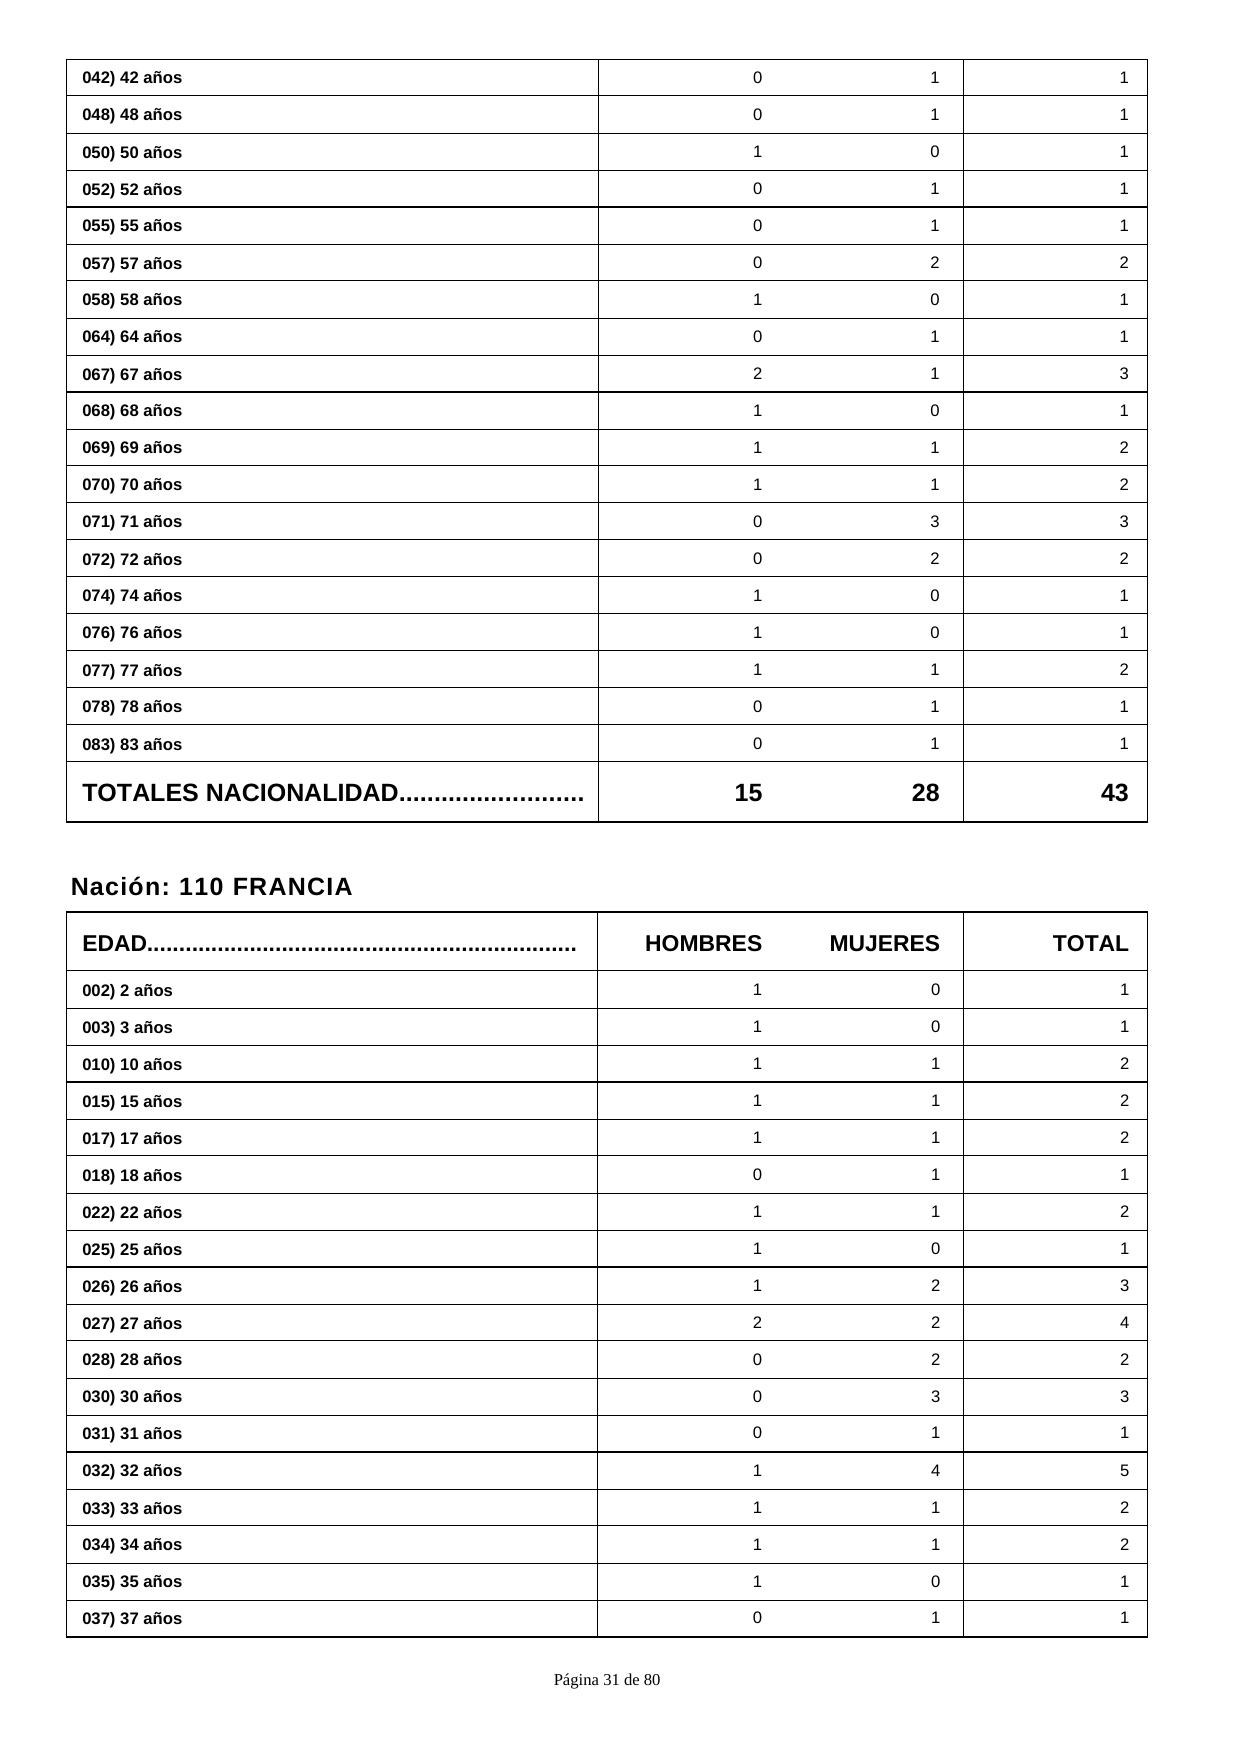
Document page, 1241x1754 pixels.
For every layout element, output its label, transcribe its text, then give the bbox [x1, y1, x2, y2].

table_cell 0 [797, 971, 963, 1007]
table_cell 026) 26 años [67, 1268, 597, 1303]
table_cell 1 [964, 725, 1147, 761]
table_cell 1 [838, 430, 963, 465]
table_cell 072) 72 años [67, 540, 598, 576]
table_cell 018) 18 años [67, 1156, 597, 1192]
table_cell 2 [964, 540, 1147, 576]
table_cell 1 [598, 1120, 797, 1155]
table_cell 2 [964, 1194, 1147, 1229]
table_cell 1 [598, 1083, 797, 1118]
table_header 1 [964, 60, 1147, 95]
table_cell 1 [964, 1009, 1147, 1044]
table_cell 1 [598, 1231, 797, 1266]
table_header 1 [838, 60, 963, 95]
table_cell 2 [964, 651, 1147, 687]
table_cell 0 [599, 725, 837, 761]
table_cell 1 [964, 577, 1147, 613]
text Nación: 110 FRANCIA [71, 875, 1151, 901]
table_cell 2 [964, 1526, 1147, 1562]
table_cell 002) 2 años [67, 971, 597, 1007]
table_cell 2 [964, 466, 1147, 502]
table_cell 3 [797, 1379, 963, 1414]
table_cell 0 [838, 393, 963, 428]
table_cell 4 [797, 1453, 963, 1488]
table_cell 1 [964, 319, 1147, 354]
table_cell 025) 25 años [67, 1231, 597, 1266]
table_cell 071) 71 años [67, 503, 598, 539]
table_cell 1 [838, 319, 963, 354]
table_cell 028) 28 años [67, 1341, 597, 1377]
table_cell 0 [598, 1416, 797, 1451]
table_cell 027) 27 años [67, 1305, 597, 1340]
table_cell 067) 67 años [67, 356, 598, 391]
table_cell 1 [964, 1416, 1147, 1451]
table_cell 1 [599, 651, 837, 687]
table_cell 1 [964, 688, 1147, 724]
table_cell 010) 10 años [67, 1046, 597, 1081]
table_cell 078) 78 años [67, 688, 598, 724]
table_cell 1 [964, 1564, 1147, 1599]
table_cell 1 [797, 1120, 963, 1155]
table_cell 3 [964, 503, 1147, 539]
table_header EDAD [67, 913, 597, 970]
table_cell 3 [964, 1268, 1147, 1303]
table_cell 2 [964, 1120, 1147, 1155]
table_cell 1 [797, 1083, 963, 1118]
table_cell 077) 77 años [67, 651, 598, 687]
table_cell 1 [598, 1009, 797, 1044]
table_cell 1 [797, 1194, 963, 1229]
text Página 31 de 80 [63, 1671, 1151, 1689]
table_cell 1 [838, 171, 963, 206]
table_cell 0 [599, 503, 837, 539]
table_cell 4 [964, 1305, 1147, 1340]
table_cell 2 [964, 430, 1147, 465]
table_cell 1 [599, 466, 837, 502]
table_cell 2 [838, 245, 963, 280]
table_cell 2 [797, 1341, 963, 1377]
table_cell 1 [964, 134, 1147, 169]
table_cell 2 [838, 540, 963, 576]
table_cell 1 [598, 1564, 797, 1599]
table_cell 0 [599, 688, 837, 724]
table_cell 1 [797, 1156, 963, 1192]
table_cell 2 [964, 1341, 1147, 1377]
table_cell 1 [599, 430, 837, 465]
table_cell 1 [838, 96, 963, 132]
table_cell 052) 52 años [67, 171, 598, 206]
table_cell 032) 32 años [67, 1453, 597, 1488]
table_cell 003) 3 años [67, 1009, 597, 1044]
table_cell 0 [838, 281, 963, 317]
table_cell 030) 30 años [67, 1379, 597, 1414]
table_cell 1 [598, 1453, 797, 1488]
table_cell 1 [964, 614, 1147, 650]
table_header MUJERES [797, 913, 963, 970]
table_cell 3 [964, 356, 1147, 391]
table_cell 0 [598, 1156, 797, 1192]
table_cell 1 [838, 208, 963, 243]
table_cell 022) 22 años [67, 1194, 597, 1229]
table_cell 2 [964, 1490, 1147, 1525]
table_cell 1 [964, 971, 1147, 1007]
table_cell 3 [838, 503, 963, 539]
table_cell 0 [599, 540, 837, 576]
table_cell 034) 34 años [67, 1526, 597, 1562]
table_cell 0 [599, 96, 837, 132]
table_cell 068) 68 años [67, 393, 598, 428]
table_cell 1 [599, 134, 837, 169]
table_cell 0 [598, 1341, 797, 1377]
table_cell 2 [797, 1305, 963, 1340]
table_cell 1 [964, 171, 1147, 206]
table_cell 2 [599, 356, 837, 391]
table_cell 1 [838, 356, 963, 391]
table_cell 1 [797, 1490, 963, 1525]
table_cell 0 [598, 1601, 797, 1636]
table_cell 1 [598, 1268, 797, 1303]
table_cell 0 [838, 134, 963, 169]
table_cell 050) 50 años [67, 134, 598, 169]
table_cell 1 [838, 688, 963, 724]
table_cell 1 [598, 971, 797, 1007]
table_cell 0 [599, 171, 837, 206]
table_cell 3 [964, 1379, 1147, 1414]
table_cell 057) 57 años [67, 245, 598, 280]
table_cell 058) 58 años [67, 281, 598, 317]
table_cell 1 [598, 1490, 797, 1525]
table_cell 076) 76 años [67, 614, 598, 650]
table_cell 0 [599, 245, 837, 280]
table_cell 1 [964, 1601, 1147, 1636]
table_cell 0 [797, 1009, 963, 1044]
table_cell 1 [598, 1046, 797, 1081]
table_cell 1 [599, 393, 837, 428]
table_cell 1 [838, 651, 963, 687]
table_cell 1 [797, 1601, 963, 1636]
table_header HOMBRES [598, 913, 797, 970]
table_cell 1 [598, 1194, 797, 1229]
table_cell 1 [964, 1156, 1147, 1192]
table_cell 1 [797, 1526, 963, 1562]
table_header TOTAL [964, 913, 1147, 970]
table_cell 037) 37 años [67, 1601, 597, 1636]
table_cell TOTALES NACIONALIDAD [67, 762, 598, 821]
table_cell 031) 31 años [67, 1416, 597, 1451]
table_cell 1 [838, 725, 963, 761]
table_cell 2 [797, 1268, 963, 1303]
table_cell 1 [964, 393, 1147, 428]
table_cell 055) 55 años [67, 208, 598, 243]
table_cell 1 [964, 1231, 1147, 1266]
table_cell 1 [599, 577, 837, 613]
table_cell 035) 35 años [67, 1564, 597, 1599]
table_cell 15 [599, 762, 837, 821]
table_cell 070) 70 años [67, 466, 598, 502]
table_cell 28 [838, 762, 963, 821]
table_cell 017) 17 años [67, 1120, 597, 1155]
table_cell 2 [964, 245, 1147, 280]
table_cell 033) 33 años [67, 1490, 597, 1525]
table_header 042) 42 años [67, 60, 598, 95]
table_cell 1 [797, 1416, 963, 1451]
table_cell 5 [964, 1453, 1147, 1488]
table_cell 0 [838, 577, 963, 613]
table_cell 064) 64 años [67, 319, 598, 354]
table_cell 0 [797, 1231, 963, 1266]
table_cell 1 [838, 466, 963, 502]
table_cell 2 [598, 1305, 797, 1340]
table_cell 1 [797, 1046, 963, 1081]
table_cell 1 [598, 1526, 797, 1562]
table_cell 015) 15 años [67, 1083, 597, 1118]
table_cell 1 [964, 281, 1147, 317]
table_cell 2 [964, 1046, 1147, 1081]
table_cell 048) 48 años [67, 96, 598, 132]
table_cell 0 [598, 1379, 797, 1414]
table_cell 43 [964, 762, 1147, 821]
table_header 0 [599, 60, 837, 95]
table_cell 083) 83 años [67, 725, 598, 761]
table_cell 1 [964, 208, 1147, 243]
table_cell 0 [599, 319, 837, 354]
table_cell 1 [599, 614, 837, 650]
table_cell 2 [964, 1083, 1147, 1118]
table_cell 0 [797, 1564, 963, 1599]
table_cell 0 [599, 208, 837, 243]
table_cell 1 [964, 96, 1147, 132]
table_cell 0 [838, 614, 963, 650]
table_cell 074) 74 años [67, 577, 598, 613]
table_cell 069) 69 años [67, 430, 598, 465]
table_cell 1 [599, 281, 837, 317]
